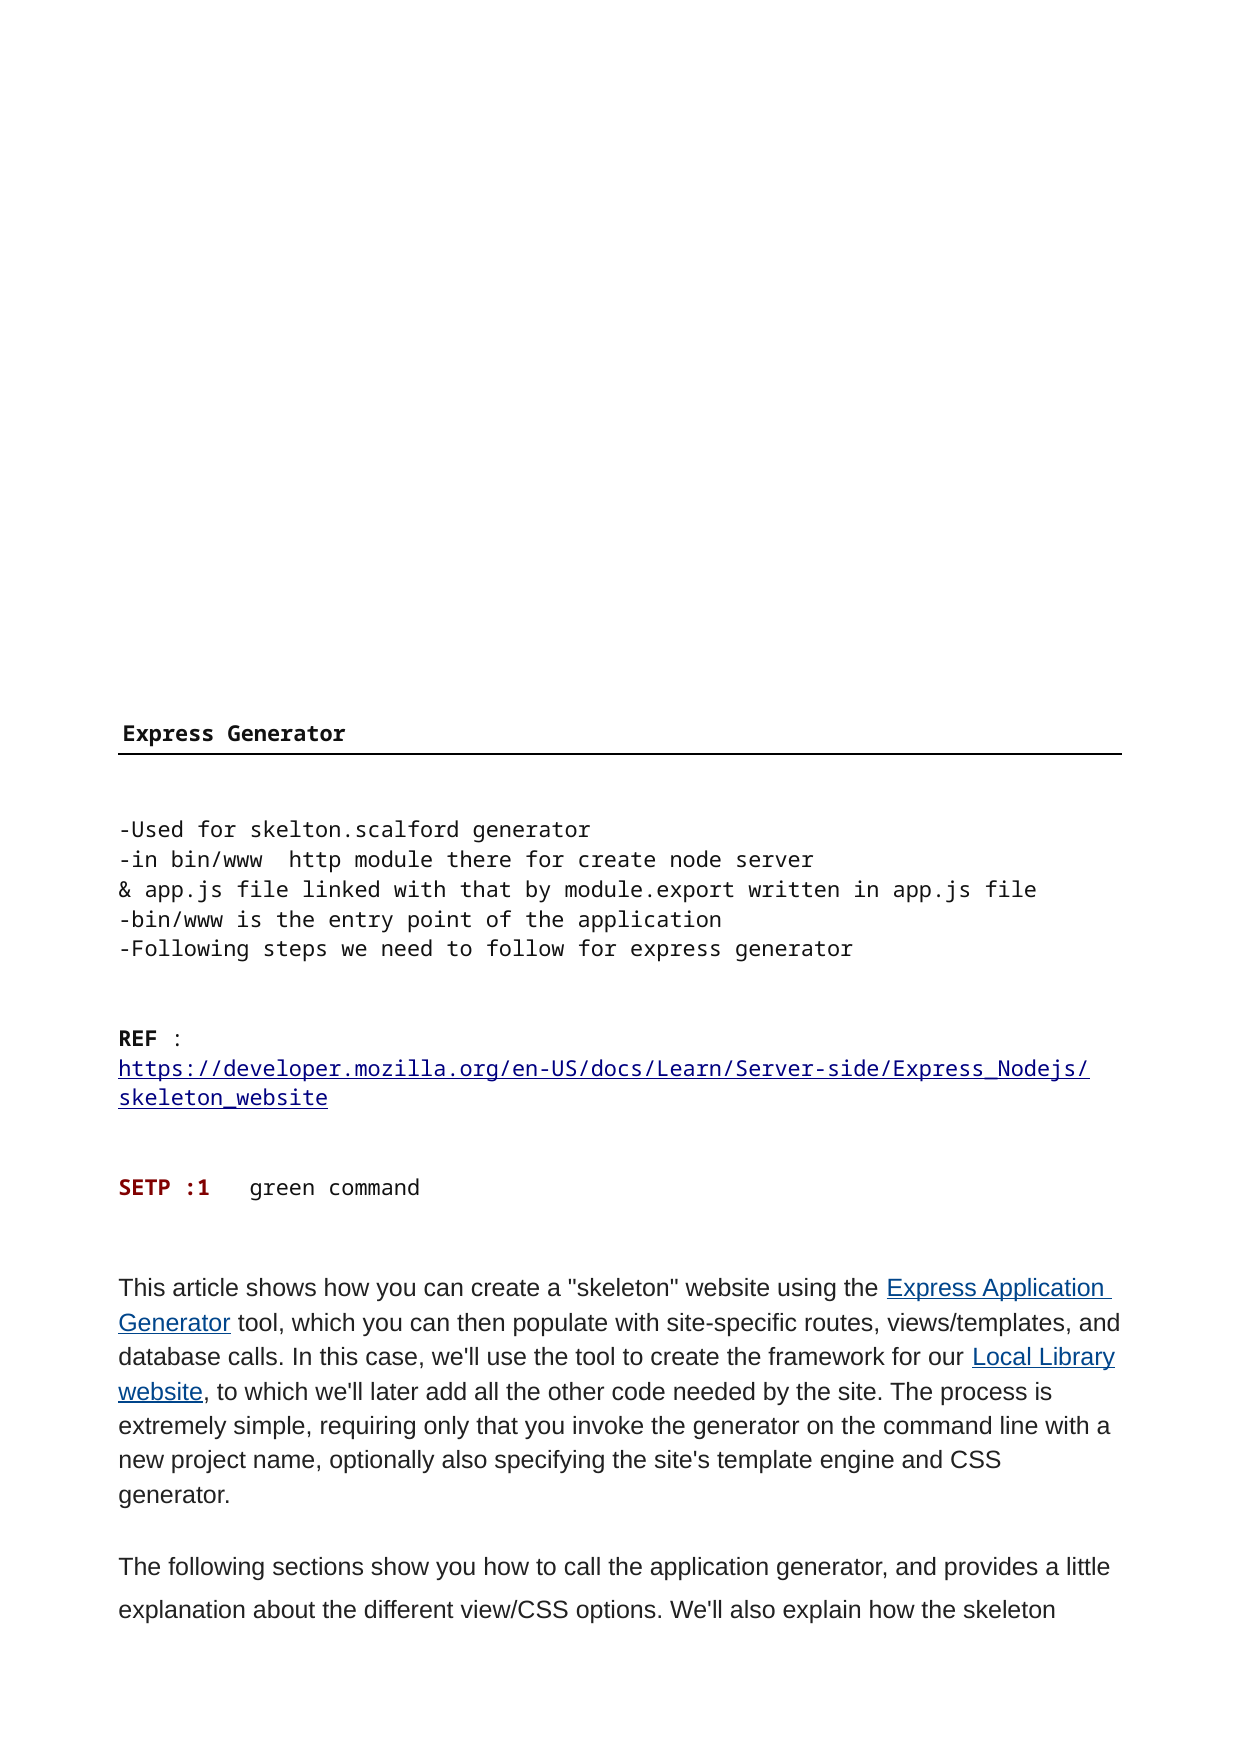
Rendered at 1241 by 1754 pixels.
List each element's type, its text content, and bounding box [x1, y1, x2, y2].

text -bin/www is the entry point of the application [118, 904, 1122, 933]
text SETP :1 green command [118, 1172, 1122, 1202]
text & app.js file linked with that by module.export written in app.js file [118, 874, 1122, 904]
text -Used for skelton.scalford generator [118, 814, 1122, 844]
text -in bin/www http module there for create node server [118, 844, 1122, 874]
text The following sections show you how to call the application generator, and provides a little explanation about the different view/CSS options. We'll also explain how the skeleton [118, 1552, 1122, 1624]
text This article shows how you can create a "skeleton" website using the Express Application Generator tool, which you can then populate with site-specific routes, views/templates, and database calls. In this case, we'll use the tool to create the framework for our Local Library website, to which we'll later add all the other code needed by the site. The process is extremely simple, requiring only that you invoke the generator on the command line with a new project name, optionally also specifying the site's template engine and CSS generator. [118, 1273, 1122, 1509]
text Express Generator [118, 714, 1122, 753]
text -Following steps we need to follow for express generator [118, 933, 1122, 963]
text REF : https://developer.mozilla.org/en-US/docs/Learn/Server-side/Express_Nodejs/skeleton_website [118, 1023, 1122, 1112]
